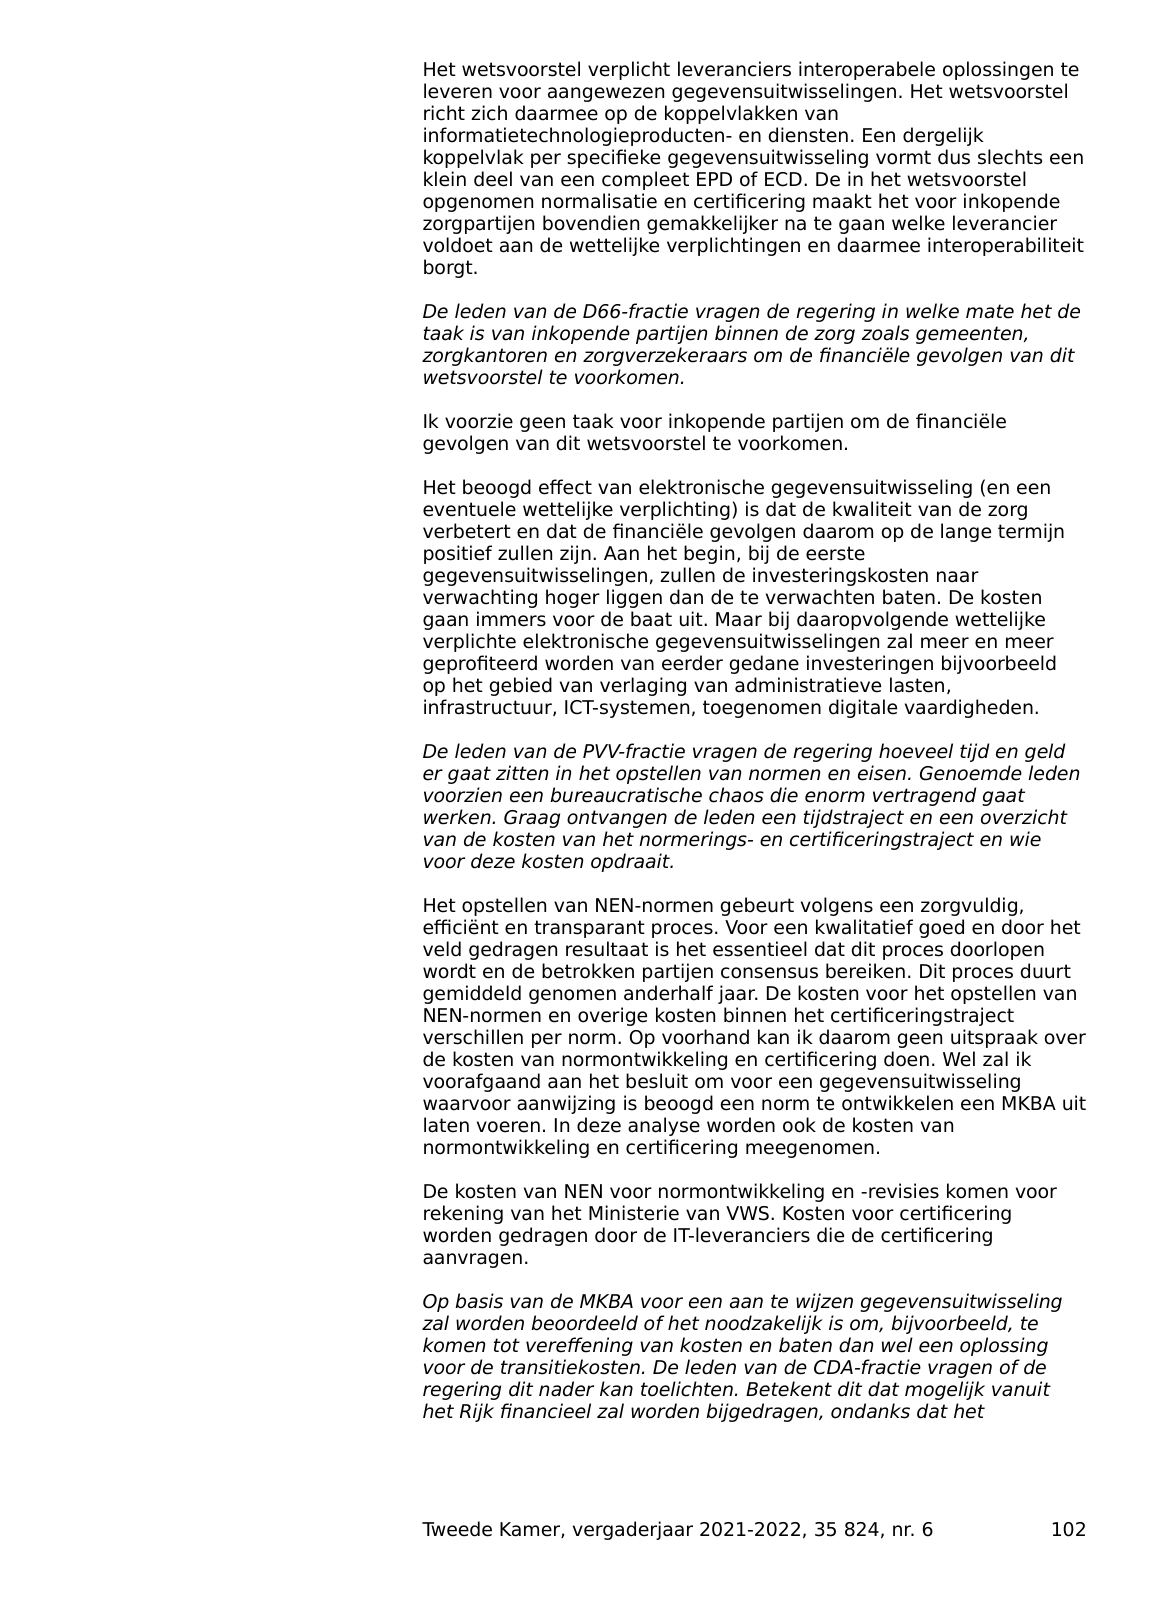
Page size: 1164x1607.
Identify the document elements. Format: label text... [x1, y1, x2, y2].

text De kosten van NEN voor normontwikkeling en -revisies komen voor rekening van het Ministerie van VWS. Kosten voor certificering worden gedragen door de IT-leveranciers die de certificering aanvragen. [422, 1181, 1087, 1269]
text Het opstellen van NEN-normen gebeurt volgens een zorgvuldig, efficiënt en transparant proces. Voor een kwalitatief goed en door het veld gedragen resultaat is het essentieel dat dit proces doorlopen wordt en de betrokken partijen consensus bereiken. Dit proces duurt gemiddeld genomen anderhalf jaar. De kosten voor het opstellen van NEN-normen en overige kosten binnen het certificeringstraject verschillen per norm. Op voorhand kan ik daarom geen uitspraak over de kosten van normontwikkeling en certificering doen. Wel zal ik voorafgaand aan het besluit om voor een gegevensuitwisseling waarvoor aanwijzing is beoogd een norm te ontwikkelen een MKBA uit laten voeren. In deze analyse worden ook de kosten van normontwikkeling en certificering meegenomen. [422, 895, 1087, 1159]
text Het beoogd effect van elektronische gegevensuitwisseling (en een eventuele wettelijke verplichting) is dat de kwaliteit van de zorg verbetert en dat de financiële gevolgen daarom op de lange termijn positief zullen zijn. Aan het begin, bij de eerste gegevensuitwisselingen, zullen de investeringskosten naar verwachting hoger liggen dan de te verwachten baten. De kosten gaan immers voor de baat uit. Maar bij daaropvolgende wettelijke verplichte elektronische gegevensuitwisselingen zal meer en meer geprofiteerd worden van eerder gedane investeringen bijvoorbeeld op het gebied van verlaging van administratieve lasten, infrastructuur, ICT-systemen, toegenomen digitale vaardigheden. [422, 477, 1087, 719]
text Op basis van de MKBA voor een aan te wijzen gegevensuitwisseling zal worden beoordeeld of het noodzakelijk is om, bijvoorbeeld, te komen tot vereffening van kosten en baten dan wel een oplossing voor de transitiekosten. De leden van de CDA-fractie vragen of de regering dit nader kan toelichten. Betekent dit dat mogelijk vanuit het Rijk financieel zal worden bijgedragen, ondanks dat het [422, 1291, 1087, 1423]
text De leden van de D66-fractie vragen de regering in welke mate het de taak is van inkopende partijen binnen de zorg zoals gemeenten, zorgkantoren en zorgverzekeraars om de financiële gevolgen van dit wetsvoorstel te voorkomen. [422, 301, 1087, 389]
text Het wetsvoorstel verplicht leveranciers interoperabele oplossingen te leveren voor aangewezen gegevensuitwisselingen. Het wetsvoorstel richt zich daarmee op de koppelvlakken van informatietechnologieproducten- en diensten. Een dergelijk koppelvlak per specifieke gegevensuitwisseling vormt dus slechts een klein deel van een compleet EPD of ECD. De in het wetsvoorstel opgenomen normalisatie en certificering maakt het voor inkopende zorgpartijen bovendien gemakkelijker na te gaan welke leverancier voldoet aan de wettelijke verplichtingen en daarmee interoperabiliteit borgt. [422, 59, 1087, 279]
text Ik voorzie geen taak voor inkopende partijen om de financiële gevolgen van dit wetsvoorstel te voorkomen. [422, 411, 1087, 455]
text De leden van de PVV-fractie vragen de regering hoeveel tijd en geld er gaat zitten in het opstellen van normen en eisen. Genoemde leden voorzien een bureaucratische chaos die enorm vertragend gaat werken. Graag ontvangen de leden een tijdstraject en een overzicht van de kosten van het normerings- en certificeringstraject en wie voor deze kosten opdraait. [422, 741, 1087, 873]
